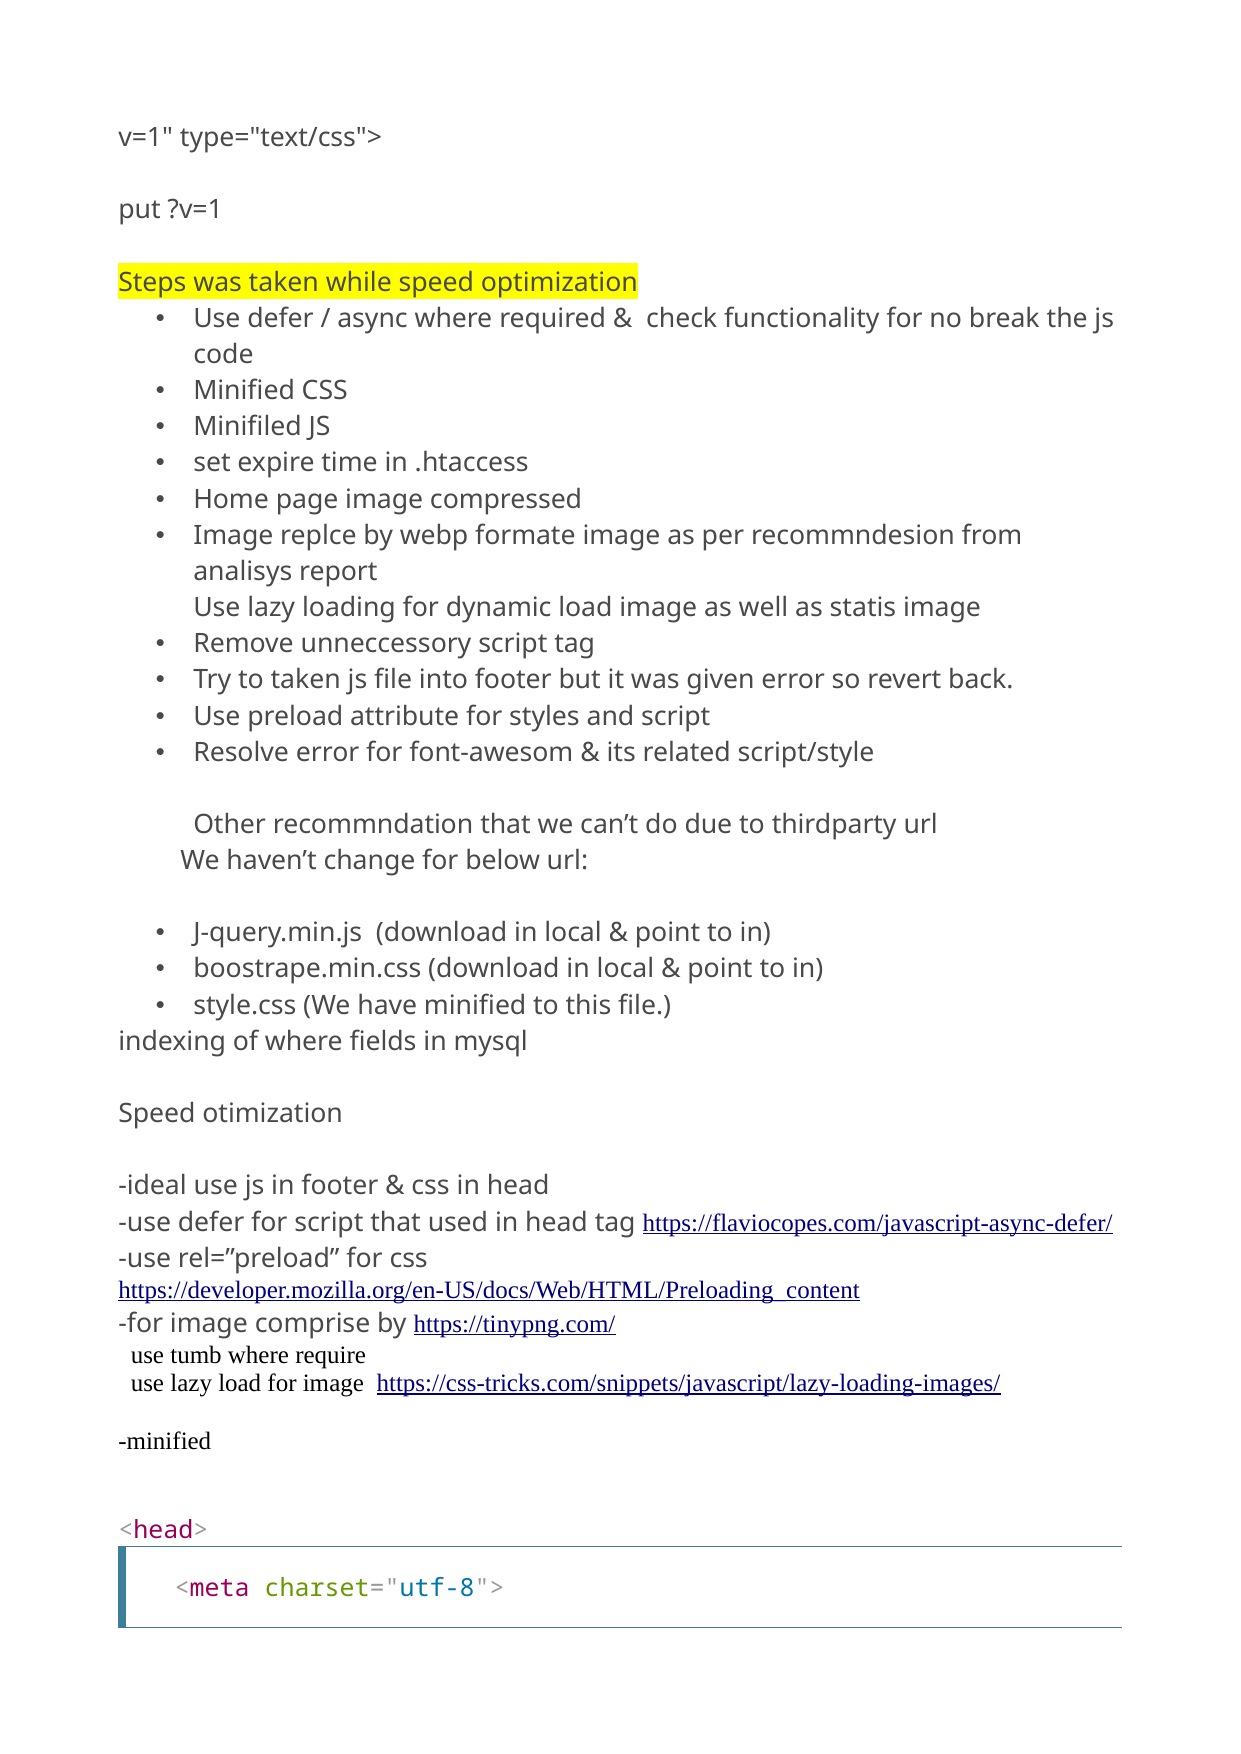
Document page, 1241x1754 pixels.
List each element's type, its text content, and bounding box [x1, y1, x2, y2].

text -use defer for script that used in head tag https://flaviocopes.com/javascript-async-defer/ [118, 1202, 1122, 1239]
list Image replce by webp formate image as per recommndesion from analisys report Use lazy loading for dynamic load image as well as statis image [156, 516, 1122, 624]
list Remove unneccessory script tag [156, 624, 1122, 660]
text -for image comprise by https://tinypng.com/ [118, 1303, 1122, 1340]
list Use preload attribute for styles and script [156, 696, 1122, 733]
list Minified CSS [156, 371, 1122, 407]
text <head> [118, 1512, 1122, 1546]
text Speed otimization [118, 1094, 1122, 1130]
list Try to taken js file into footer but it was given error so revert back. [156, 660, 1122, 696]
list Minifiled JS [156, 407, 1122, 443]
text v=1" type="text/css"> [118, 118, 1122, 154]
text <meta charset="utf-8"> [126, 1547, 1122, 1627]
list boostrape.min.css (download in local & point to in) [156, 949, 1122, 986]
text We haven’t change for below url: [118, 841, 1122, 877]
list style.css (We have minified to this file.) [156, 986, 1122, 1022]
text Steps was taken while speed optimization [118, 263, 1122, 299]
text -minified [118, 1426, 1122, 1455]
list set expire time in .htaccess [156, 443, 1122, 479]
text -ideal use js in footer & css in head [118, 1166, 1122, 1202]
list Resolve error for font-awesom & its related script/style Other recommndation that we can’t do due to thirdparty url [156, 733, 1122, 841]
text put ?v=1 [118, 190, 1122, 227]
list J-query.min.js (download in local & point to in) [156, 913, 1122, 949]
text indexing of where fields in mysql [118, 1022, 1122, 1058]
text use lazy load for image https://css-tricks.com/snippets/javascript/lazy-loading-images/ [118, 1368, 1122, 1397]
list Home page image compressed [156, 479, 1122, 516]
text use tumb where require [118, 1340, 1122, 1368]
text -use rel=”preload” for css https://developer.mozilla.org/en-US/docs/Web/HTML/Preloading_content [118, 1239, 1122, 1303]
list Use defer / async where required & check functionality for no break the js code [156, 299, 1122, 371]
